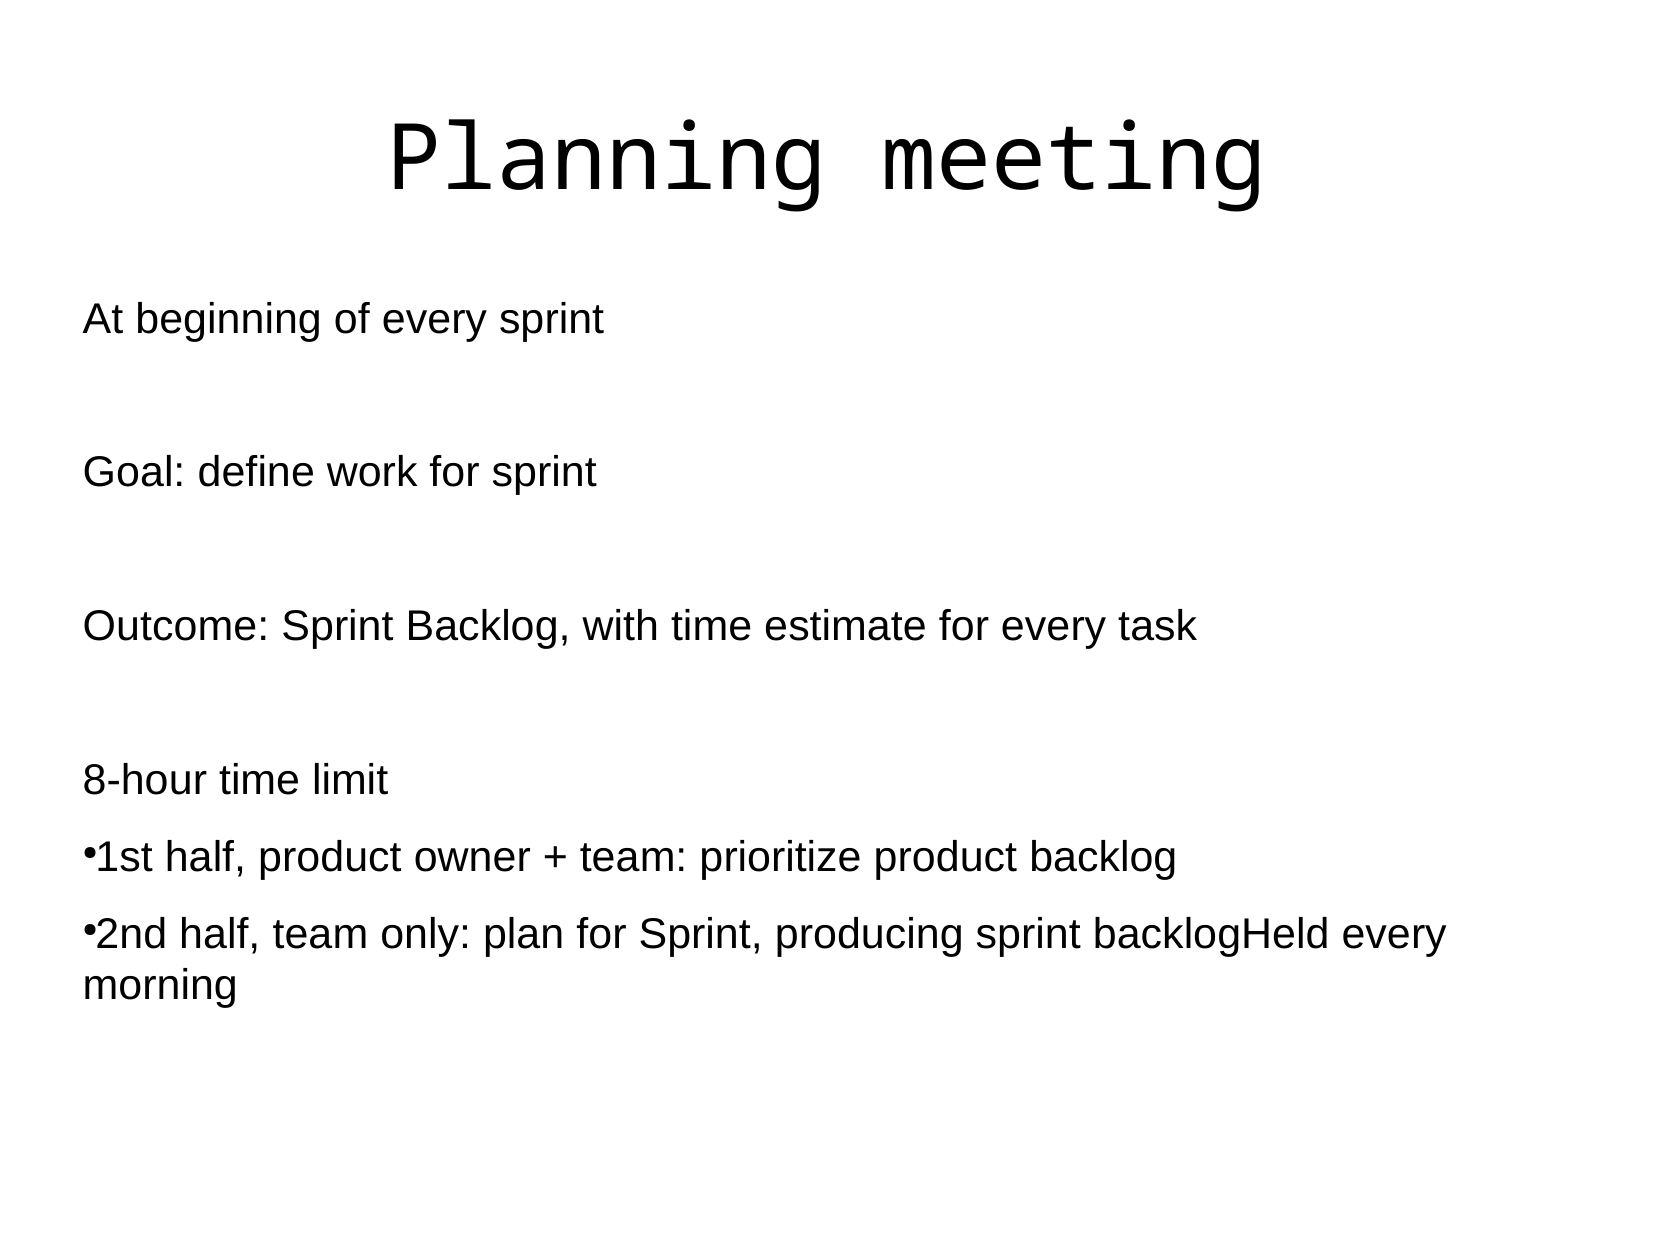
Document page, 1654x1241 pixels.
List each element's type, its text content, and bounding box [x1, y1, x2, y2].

title Planning meeting [82, 49, 1571, 257]
list At beginning of every sprint Goal: define work for sprint Outcome: Sprint Backlog, with time estimate for every task 8-hour time limit 1st half, product owner + team: prioritize product backlog 2nd half, team only: plan for Sprint, producing sprint backlogHeld every morning [82, 290, 1571, 1010]
